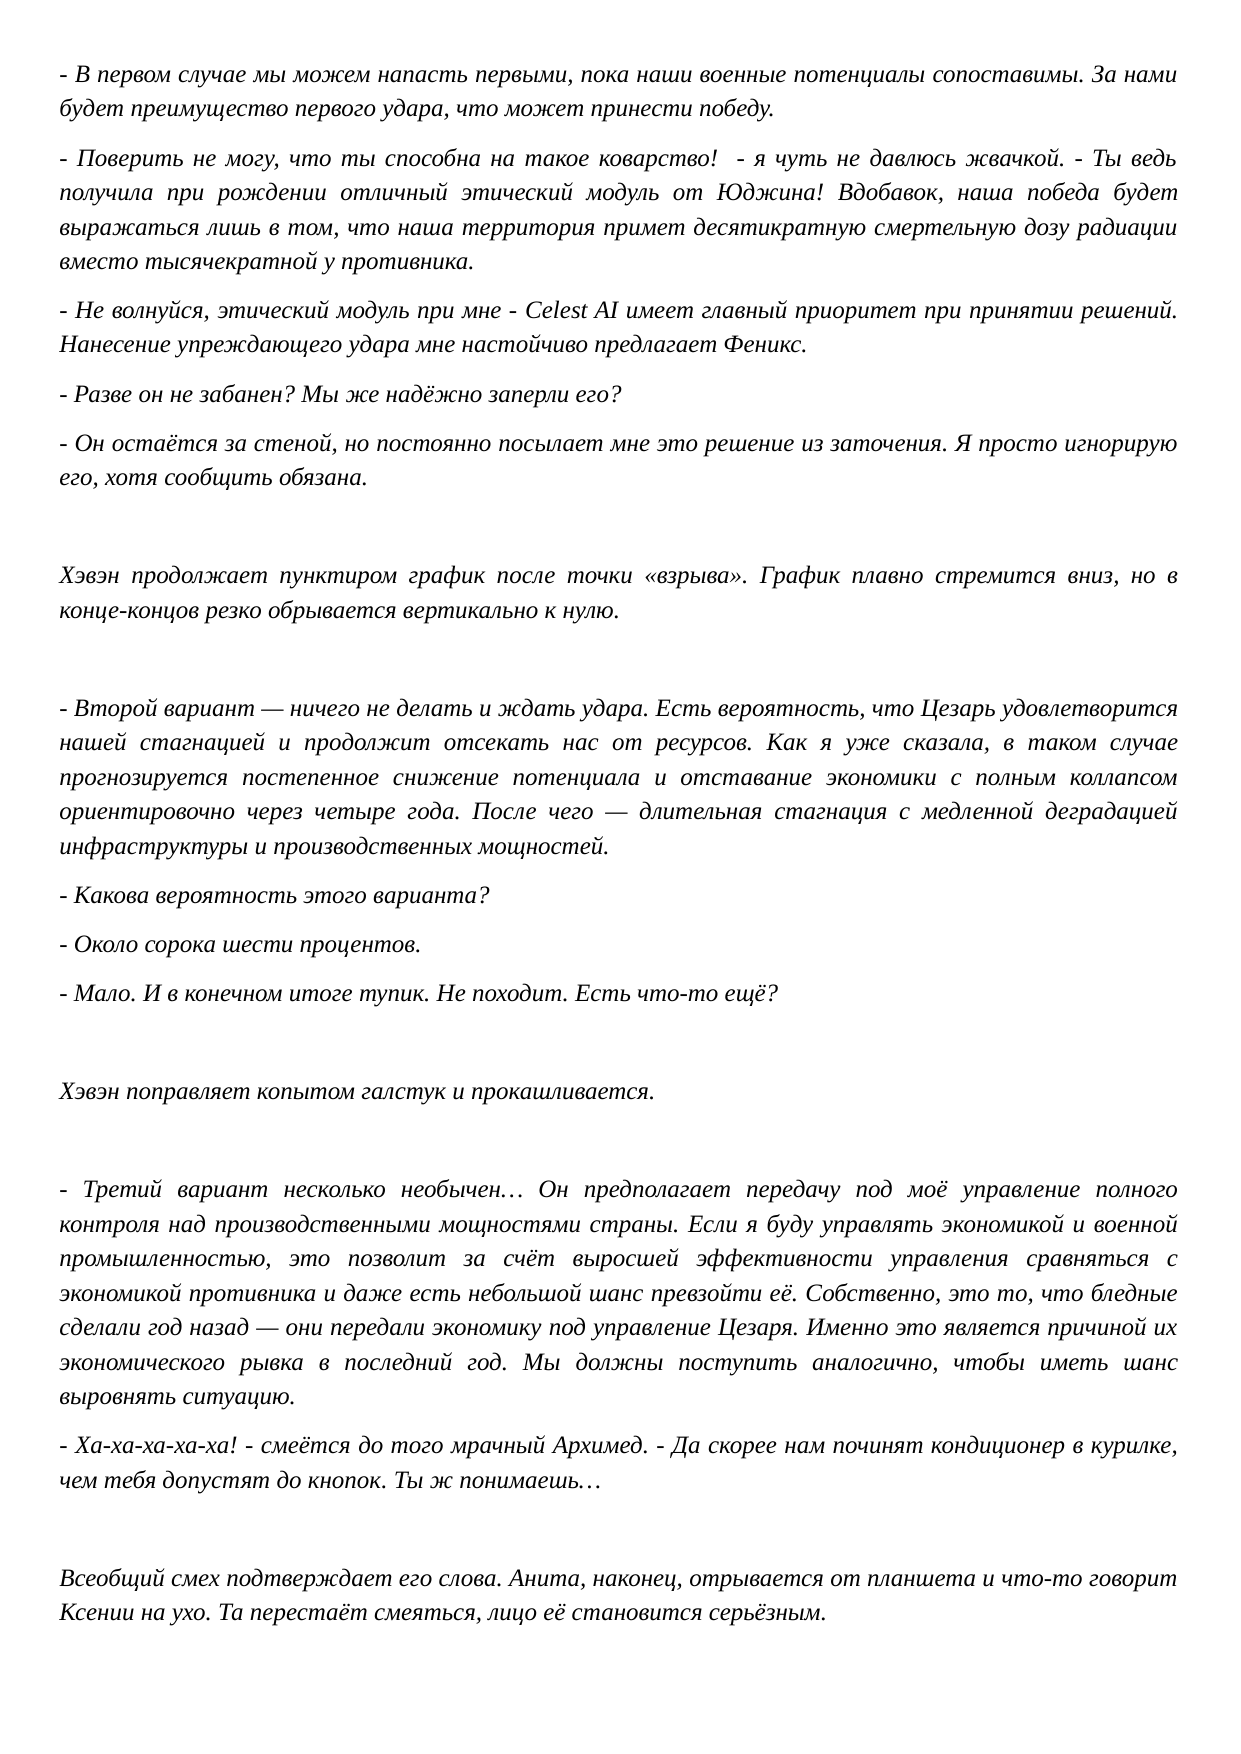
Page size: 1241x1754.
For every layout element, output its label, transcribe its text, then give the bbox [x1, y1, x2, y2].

text - Какова вероятность этого варианта? [59, 880, 1181, 909]
text - Ха-ха-ха-ха-ха! - смеётся до того мрачный Архимед. - Да скорее нам починят кондиционер в курилке, чем тебя допустят до кнопок. Ты ж понимаешь… [59, 1430, 1181, 1493]
text Хэвэн продолжает пунктиром график после точки «взрыва». График плавно стремится вниз, но в конце-концов резко обрывается вертикально к нулю. [59, 560, 1181, 623]
text - Второй вариант — ничего не делать и ждать удара. Есть вероятность, что Цезарь удовлетворится нашей стагнацией и продолжит отсекать нас от ресурсов. Как я уже сказала, в таком случае прогнозируется постепенное снижение потенциала и отставание экономики с полным коллапсом ориентировочно через четыре года. После чего — длительная стагнация с медленной деградацией инфраструктуры и производственных мощностей. [59, 693, 1181, 859]
text Хэвэн поправляет копытом галстук и прокашливается. [59, 1076, 1181, 1105]
text - Разве он не забанен? Мы же надёжно заперли его? [59, 379, 1181, 407]
text - Мало. И в конечном итоге тупик. Не походит. Есть что-то ещё? [59, 978, 1181, 1007]
text - Третий вариант несколько необычен… Он предполагает передачу под моё управление полного контроля над производственными мощностями страны. Если я буду управлять экономикой и военной промышленностью, это позволит за счёт выросшей эффективности управления сравняться с экономикой противника и даже есть небольшой шанс превзойти её. Собственно, это то, что бледные сделали год назад — они передали экономику под управление Цезаря. Именно это является причиной их экономического рывка в последний год. Мы должны поступить аналогично, чтобы иметь шанс выровнять ситуацию. [59, 1174, 1181, 1410]
text - Не волнуйся, этический модуль при мне - Celest AI имеет главный приоритет при принятии решений. Нанесение упреждающего удара мне настойчиво предлагает Феникс. [59, 295, 1181, 358]
text - В первом случае мы можем напасть первыми, пока наши военные потенциалы сопоставимы. За нами будет преимущество первого удара, что может принести победу. [59, 59, 1181, 122]
text - Он остаётся за стеной, но постоянно посылает мне это решение из заточения. Я просто игнорирую его, хотя сообщить обязана. [59, 428, 1181, 491]
text - Около сорока шести процентов. [59, 929, 1181, 958]
text Всеобщий смех подтверждает его слова. Анита, наконец, отрывается от планшета и что-то говорит Ксении на ухо. Та перестаёт смеяться, лицо её становится серьёзным. [59, 1563, 1181, 1626]
text - Поверить не могу, что ты способна на такое коварство! - я чуть не давлюсь жвачкой. - Ты ведь получила при рождении отличный этический модуль от Юджина! Вдобавок, наша победа будет выражаться лишь в том, что наша территория примет десятикратную смертельную дозу радиации вместо тысячекратной у противника. [59, 143, 1181, 275]
